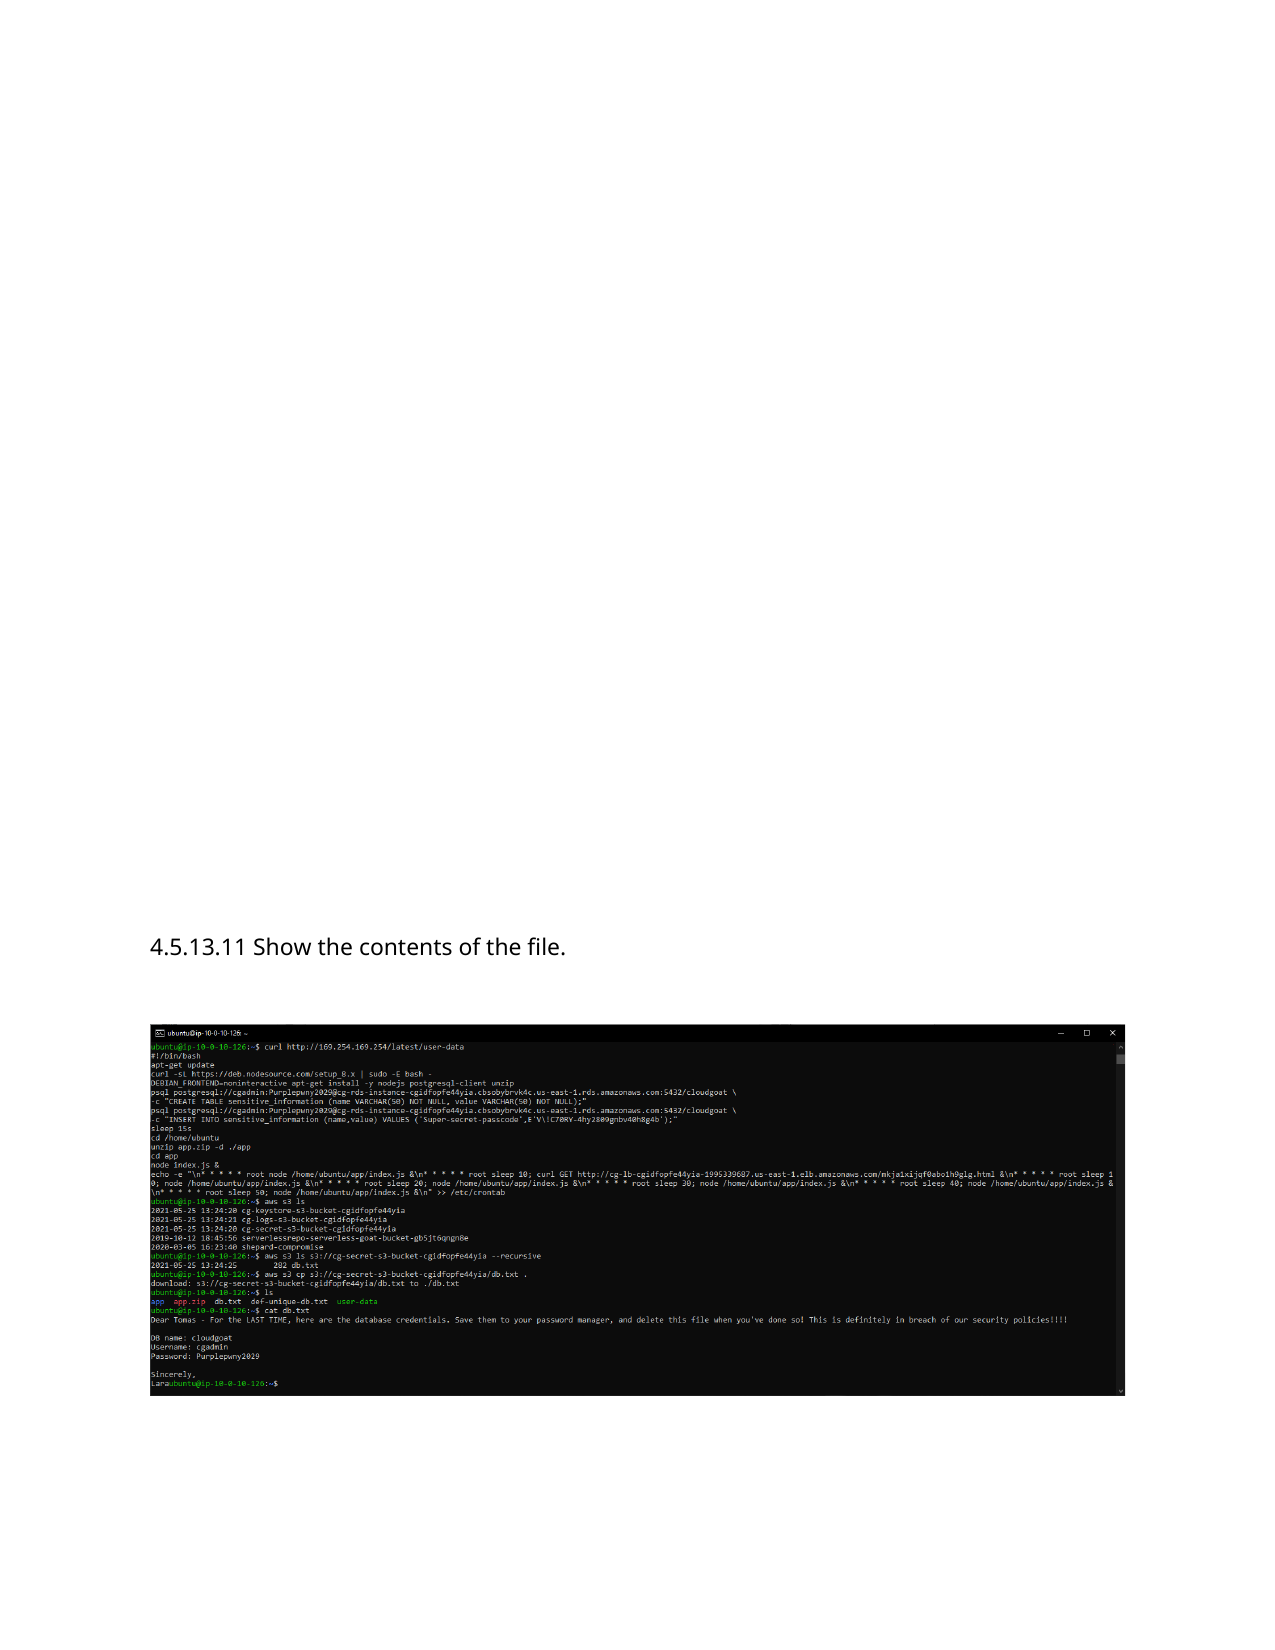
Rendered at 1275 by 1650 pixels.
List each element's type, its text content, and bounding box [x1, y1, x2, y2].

text 4.5.13.11 Show the contents of the file. [150, 931, 1125, 962]
picture [150, 1024, 1125, 1396]
